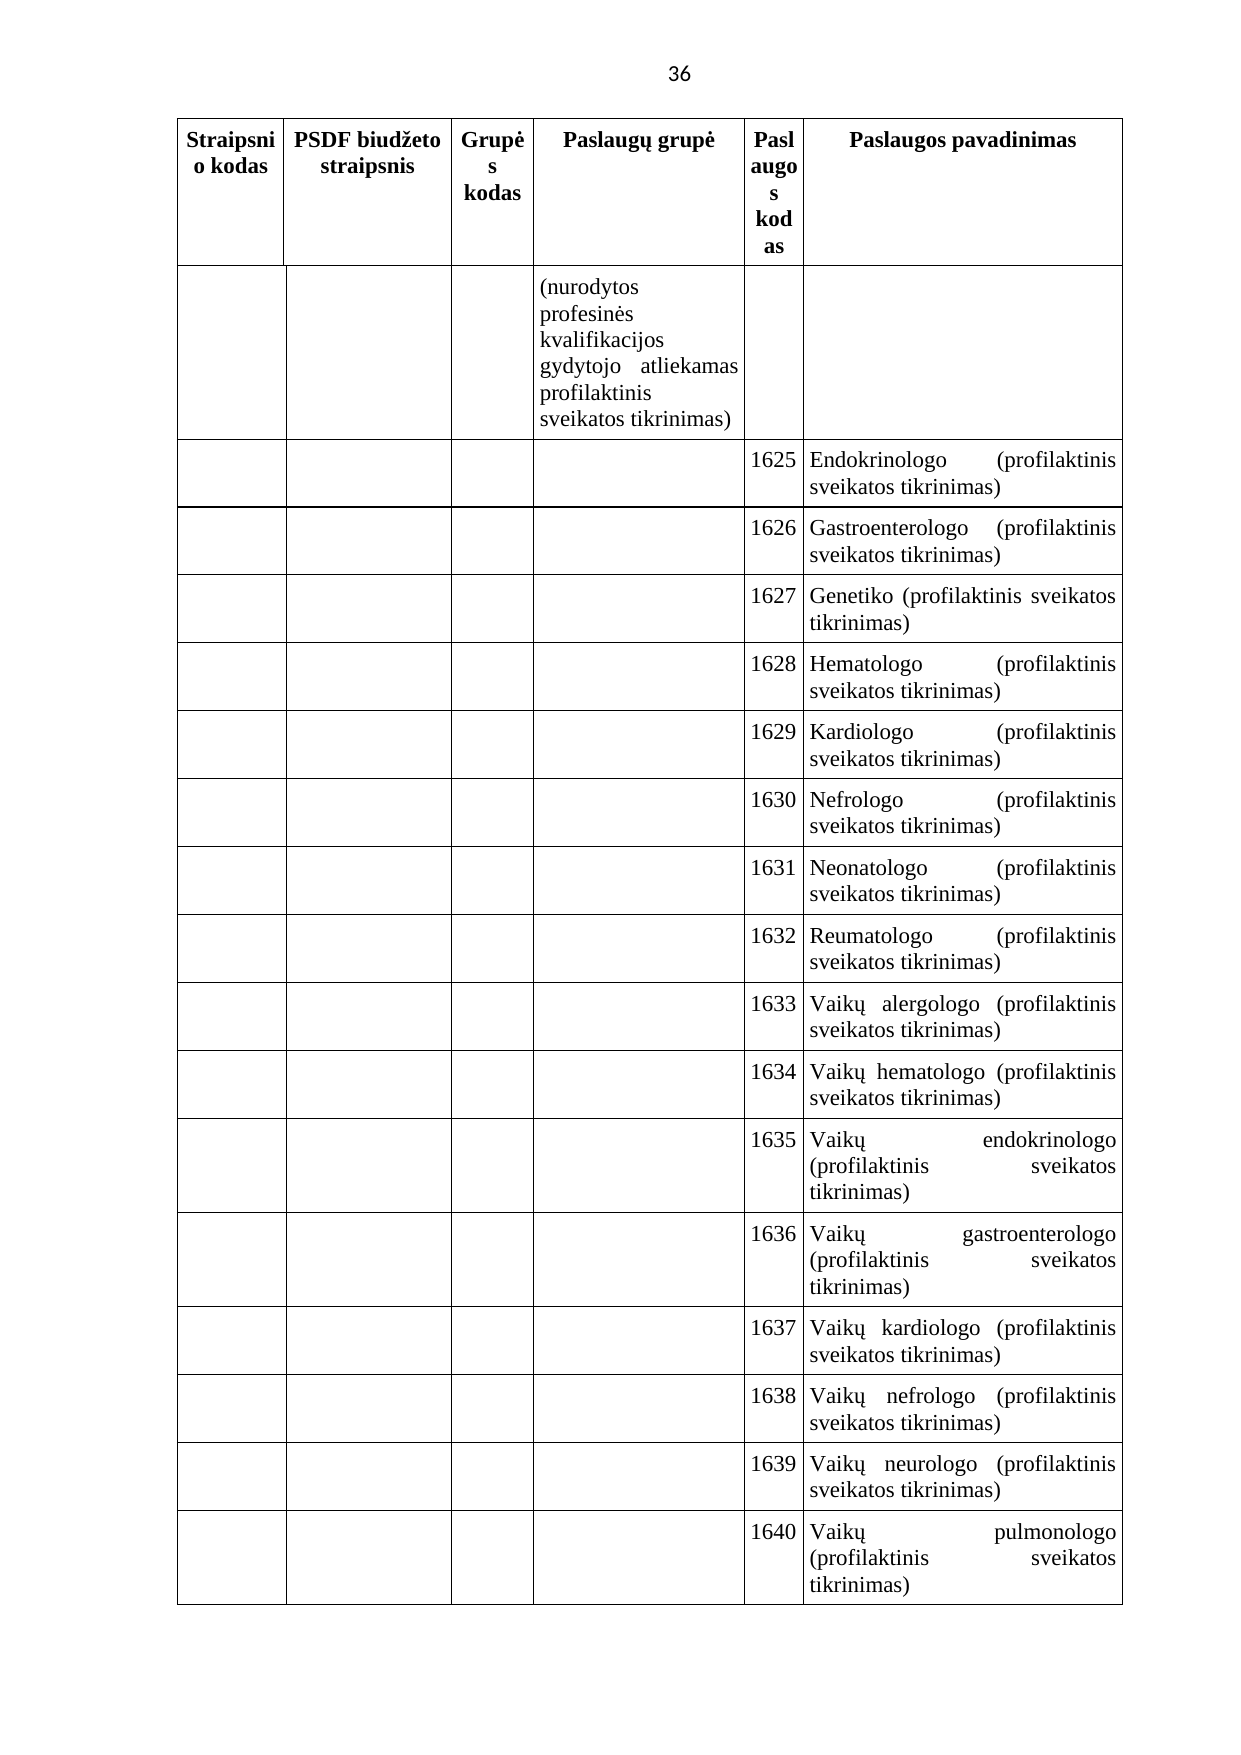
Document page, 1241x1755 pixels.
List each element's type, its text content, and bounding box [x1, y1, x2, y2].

table_cell [178, 915, 286, 982]
table_cell 1628 [745, 643, 803, 710]
table_cell [287, 1119, 451, 1212]
table_cell [287, 643, 451, 710]
table_cell Reumatologo (profilaktinis sveikatos tikrinimas) [804, 915, 1122, 982]
table_cell [287, 847, 451, 914]
table_cell [534, 440, 744, 506]
table_cell Hematologo (profilaktinis sveikatos tikrinimas) [804, 643, 1122, 710]
table_cell 1625 [745, 440, 803, 506]
table_cell [178, 643, 286, 710]
table_cell [178, 1511, 286, 1604]
table_cell [178, 779, 286, 846]
table_cell [178, 1213, 286, 1306]
table_cell Gastroenterologo (profilaktinis sveikatos tikrinimas) [804, 508, 1122, 574]
table_cell [534, 1051, 744, 1118]
table_cell [178, 1119, 286, 1212]
table_cell [287, 508, 451, 574]
table_cell [452, 1375, 533, 1442]
table_cell 1633 [745, 983, 803, 1050]
table_cell [745, 266, 803, 438]
table_cell [534, 847, 744, 914]
table_cell [452, 847, 533, 914]
table_cell [452, 575, 533, 642]
table_cell Kardiologo (profilaktinis sveikatos tikrinimas) [804, 711, 1122, 778]
table_cell Nefrologo (profilaktinis sveikatos tikrinimas) [804, 779, 1122, 846]
table_cell [534, 1443, 744, 1510]
table_cell 1637 [745, 1307, 803, 1374]
table_cell [287, 575, 451, 642]
table_cell Endokrinologo (profilaktinis sveikatos tikrinimas) [804, 440, 1122, 506]
table_cell [178, 711, 286, 778]
table_cell [452, 643, 533, 710]
table_cell [534, 1307, 744, 1374]
table_cell [287, 711, 451, 778]
table_cell [804, 266, 1122, 438]
table_cell 1635 [745, 1119, 803, 1212]
table_cell [534, 508, 744, 574]
table_cell [178, 575, 286, 642]
table_cell 1636 [745, 1213, 803, 1306]
table_cell [452, 1119, 533, 1212]
table_cell [287, 1443, 451, 1510]
table_cell [287, 440, 451, 506]
table_cell Neonatologo (profilaktinis sveikatos tikrinimas) [804, 847, 1122, 914]
table_cell [287, 266, 451, 438]
table_cell Genetiko (profilaktinis sveikatos tikrinimas) [804, 575, 1122, 642]
table_cell Vaikų pulmonologo (profilaktinis sveikatos tikrinimas) [804, 1511, 1122, 1604]
table_cell [452, 508, 533, 574]
table_cell [534, 779, 744, 846]
table_cell [452, 1511, 533, 1604]
table_cell Vaikų gastroenterologo (profilaktinis sveikatos tikrinimas) [804, 1213, 1122, 1306]
table_cell 1634 [745, 1051, 803, 1118]
table_cell [534, 643, 744, 710]
table_cell 1640 [745, 1511, 803, 1604]
table_cell 1627 [745, 575, 803, 642]
table_cell [534, 983, 744, 1050]
table_cell 1639 [745, 1443, 803, 1510]
table_cell 1629 [745, 711, 803, 778]
table_cell Vaikų kardiologo (profilaktinis sveikatos tikrinimas) [804, 1307, 1122, 1374]
table_cell [178, 440, 286, 506]
table_cell [178, 847, 286, 914]
table_header Paslaugos pavadinimas [804, 119, 1122, 265]
table_cell Vaikų alergologo (profilaktinis sveikatos tikrinimas) [804, 983, 1122, 1050]
table_cell [452, 1307, 533, 1374]
table_cell [534, 1119, 744, 1212]
table_cell [452, 915, 533, 982]
table_cell [452, 1051, 533, 1118]
table_cell [534, 1375, 744, 1442]
table_cell Vaikų hematologo (profilaktinis sveikatos tikrinimas) [804, 1051, 1122, 1118]
table_cell [452, 1213, 533, 1306]
table_cell [178, 266, 286, 438]
table_cell [287, 1511, 451, 1604]
table_header PSDF biudžeto straipsnis [284, 119, 451, 265]
table_cell [178, 1051, 286, 1118]
table_cell [178, 1307, 286, 1374]
table_cell [452, 983, 533, 1050]
table_cell [178, 508, 286, 574]
table_cell [452, 779, 533, 846]
table_cell 1632 [745, 915, 803, 982]
table_header Paslaugos kodas [745, 119, 803, 265]
table_cell [287, 1307, 451, 1374]
table_header Grupės kodas [452, 119, 533, 265]
table_header Straipsnio kodas [178, 119, 283, 265]
table_cell 1630 [745, 779, 803, 846]
table_cell [287, 779, 451, 846]
table_cell [178, 983, 286, 1050]
table_cell [534, 575, 744, 642]
table_cell [534, 915, 744, 982]
table_cell [452, 1443, 533, 1510]
table_cell [452, 440, 533, 506]
table_cell Vaikų neurologo (profilaktinis sveikatos tikrinimas) [804, 1443, 1122, 1510]
table_cell Vaikų nefrologo (profilaktinis sveikatos tikrinimas) [804, 1375, 1122, 1442]
table_cell [287, 915, 451, 982]
table_cell 1626 [745, 508, 803, 574]
table_cell [452, 711, 533, 778]
table_cell [287, 1375, 451, 1442]
table_cell [534, 711, 744, 778]
table_cell [452, 266, 533, 438]
table_cell [287, 1051, 451, 1118]
table_cell [287, 1213, 451, 1306]
table_cell Vaikų endokrinologo (profilaktinis sveikatos tikrinimas) [804, 1119, 1122, 1212]
table_cell [534, 1511, 744, 1604]
table_header Paslaugų grupė [534, 119, 744, 265]
table_cell [178, 1443, 286, 1510]
table_cell 1631 [745, 847, 803, 914]
table_cell [287, 983, 451, 1050]
table_cell [178, 1375, 286, 1442]
table_cell (nurodytos profesinės kvalifikacijos gydytojo atliekamas profilaktinis sveikatos tikrinimas) [534, 266, 744, 438]
table_cell [534, 1213, 744, 1306]
table_cell 1638 [745, 1375, 803, 1442]
